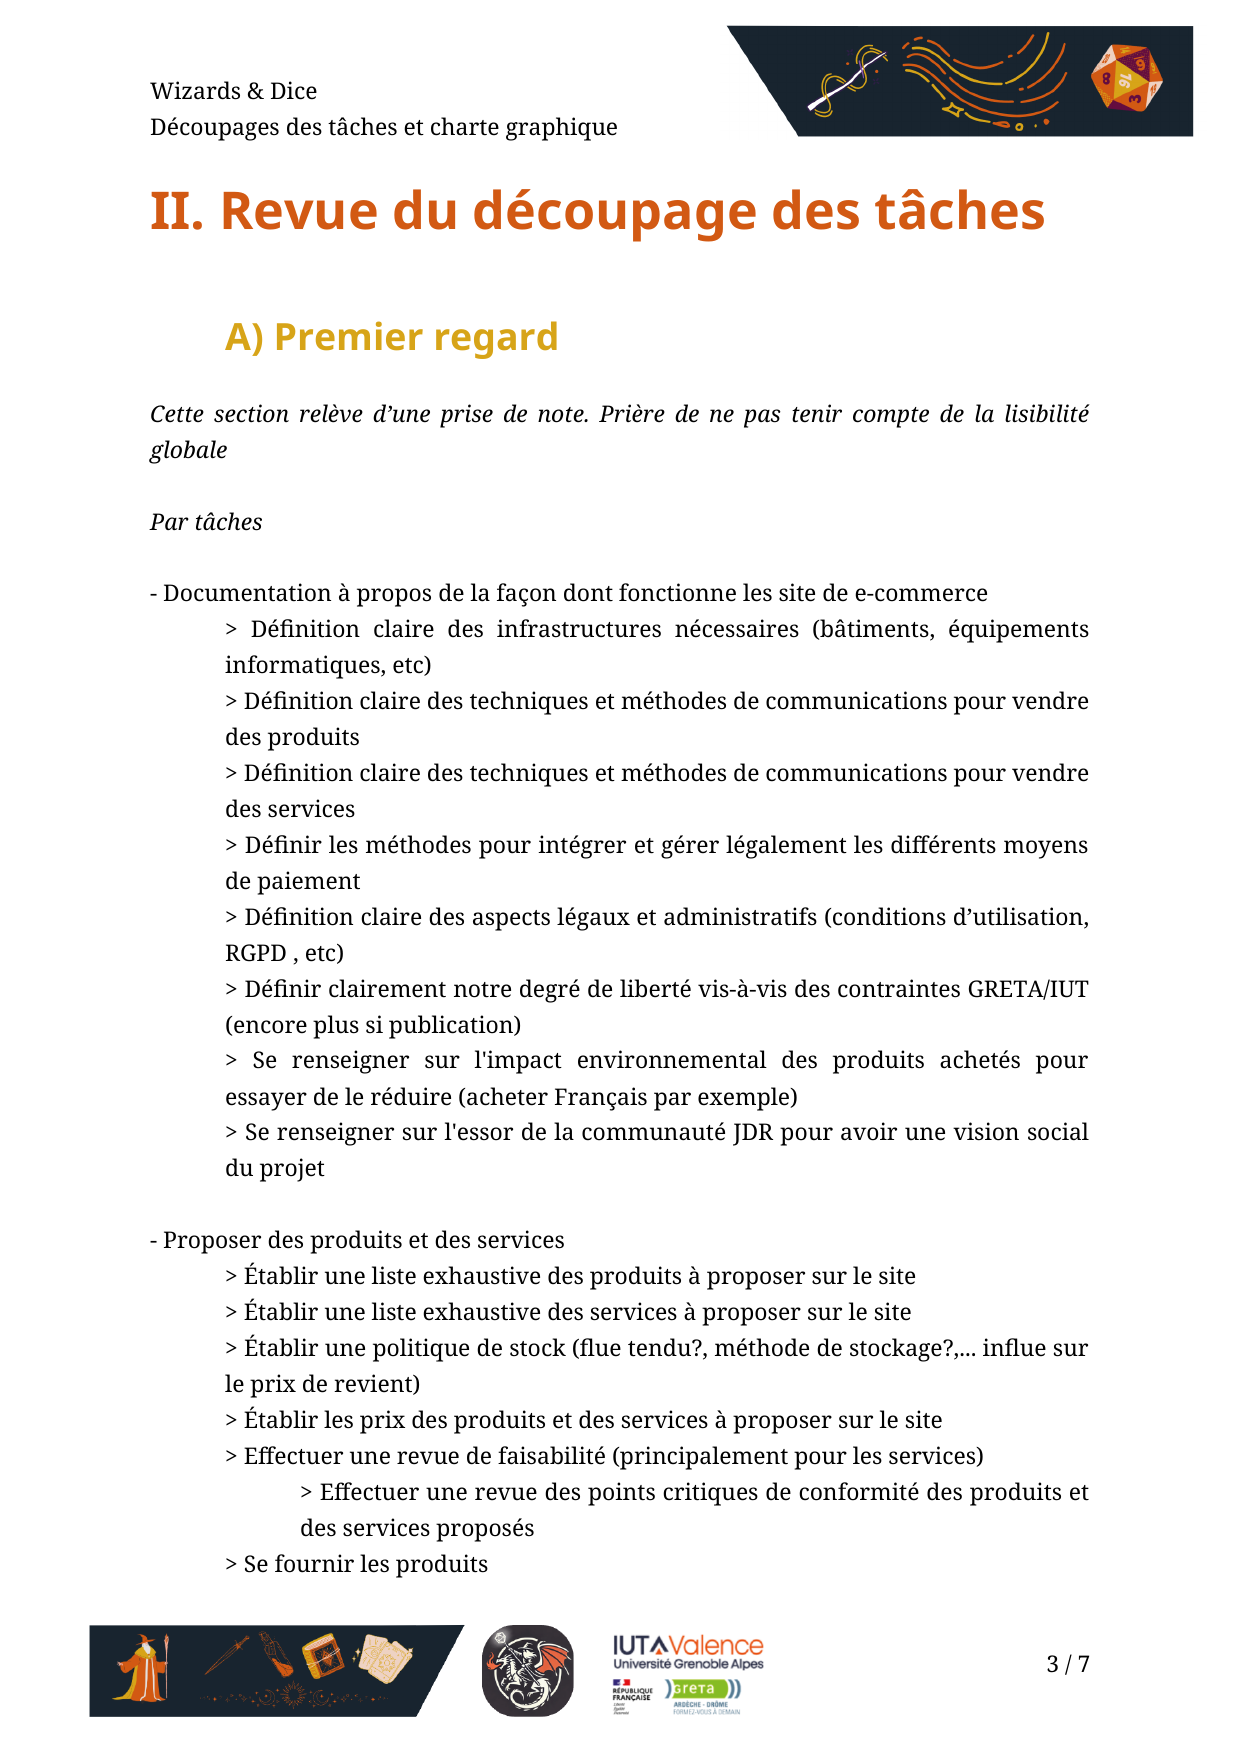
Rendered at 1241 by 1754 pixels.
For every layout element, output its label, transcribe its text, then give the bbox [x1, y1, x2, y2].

text Cette section relève d’une prise de note. Prière de ne pas tenir compte de la lisibilité globale [150, 398, 1090, 465]
text > Établir les prix des produits et des services à proposer sur le site [225, 1404, 1090, 1435]
text > Définir les méthodes pour intégrer et gérer légalement les différents moyens de paiement [225, 829, 1090, 896]
text > Se renseigner sur l'essor de la communauté JDR pour avoir une vision social du projet [225, 1116, 1090, 1183]
text > Se fournir les produits [225, 1548, 1090, 1579]
text > Effectuer une revue des points critiques de conformité des produits et des services proposés [300, 1476, 1090, 1543]
subtitle A) Premier regard [225, 311, 1090, 362]
text - Documentation à propos de la façon dont fonctionne les site de e-commerce [150, 577, 1090, 608]
text > Définition claire des aspects légaux et administratifs (conditions d’utilisation, RGPD , etc) [225, 901, 1090, 968]
text > Définition claire des techniques et méthodes de communications pour vendre des produits [225, 685, 1090, 752]
text > Effectuer une revue de faisabilité (principalement pour les services) [225, 1440, 1090, 1471]
subtitle II. Revue du découpage des tâches [150, 174, 1090, 245]
text > Définition claire des infrastructures nécessaires (bâtiments, équipements informatiques, etc) [225, 613, 1090, 680]
text - Proposer des produits et des services [150, 1224, 1090, 1255]
picture [81, 1614, 788, 1726]
text > Définition claire des techniques et méthodes de communications pour vendre des services [225, 757, 1090, 824]
text Par tâches [150, 505, 1090, 537]
text > Définir clairement notre degré de liberté vis-à-vis des contraintes GRETA/IUT (encore plus si publication) [225, 973, 1090, 1040]
text > Établir une liste exhaustive des produits à proposer sur le site [225, 1260, 1090, 1291]
picture [720, 22, 1208, 140]
text > Se renseigner sur l'impact environnemental des produits achetés pour essayer de le réduire (acheter Français par exemple) [225, 1044, 1090, 1112]
text > Établir une politique de stock (flue tendu?, méthode de stockage?,... influe sur le prix de revient) [225, 1332, 1090, 1399]
text > Établir une liste exhaustive des services à proposer sur le site [225, 1296, 1090, 1327]
